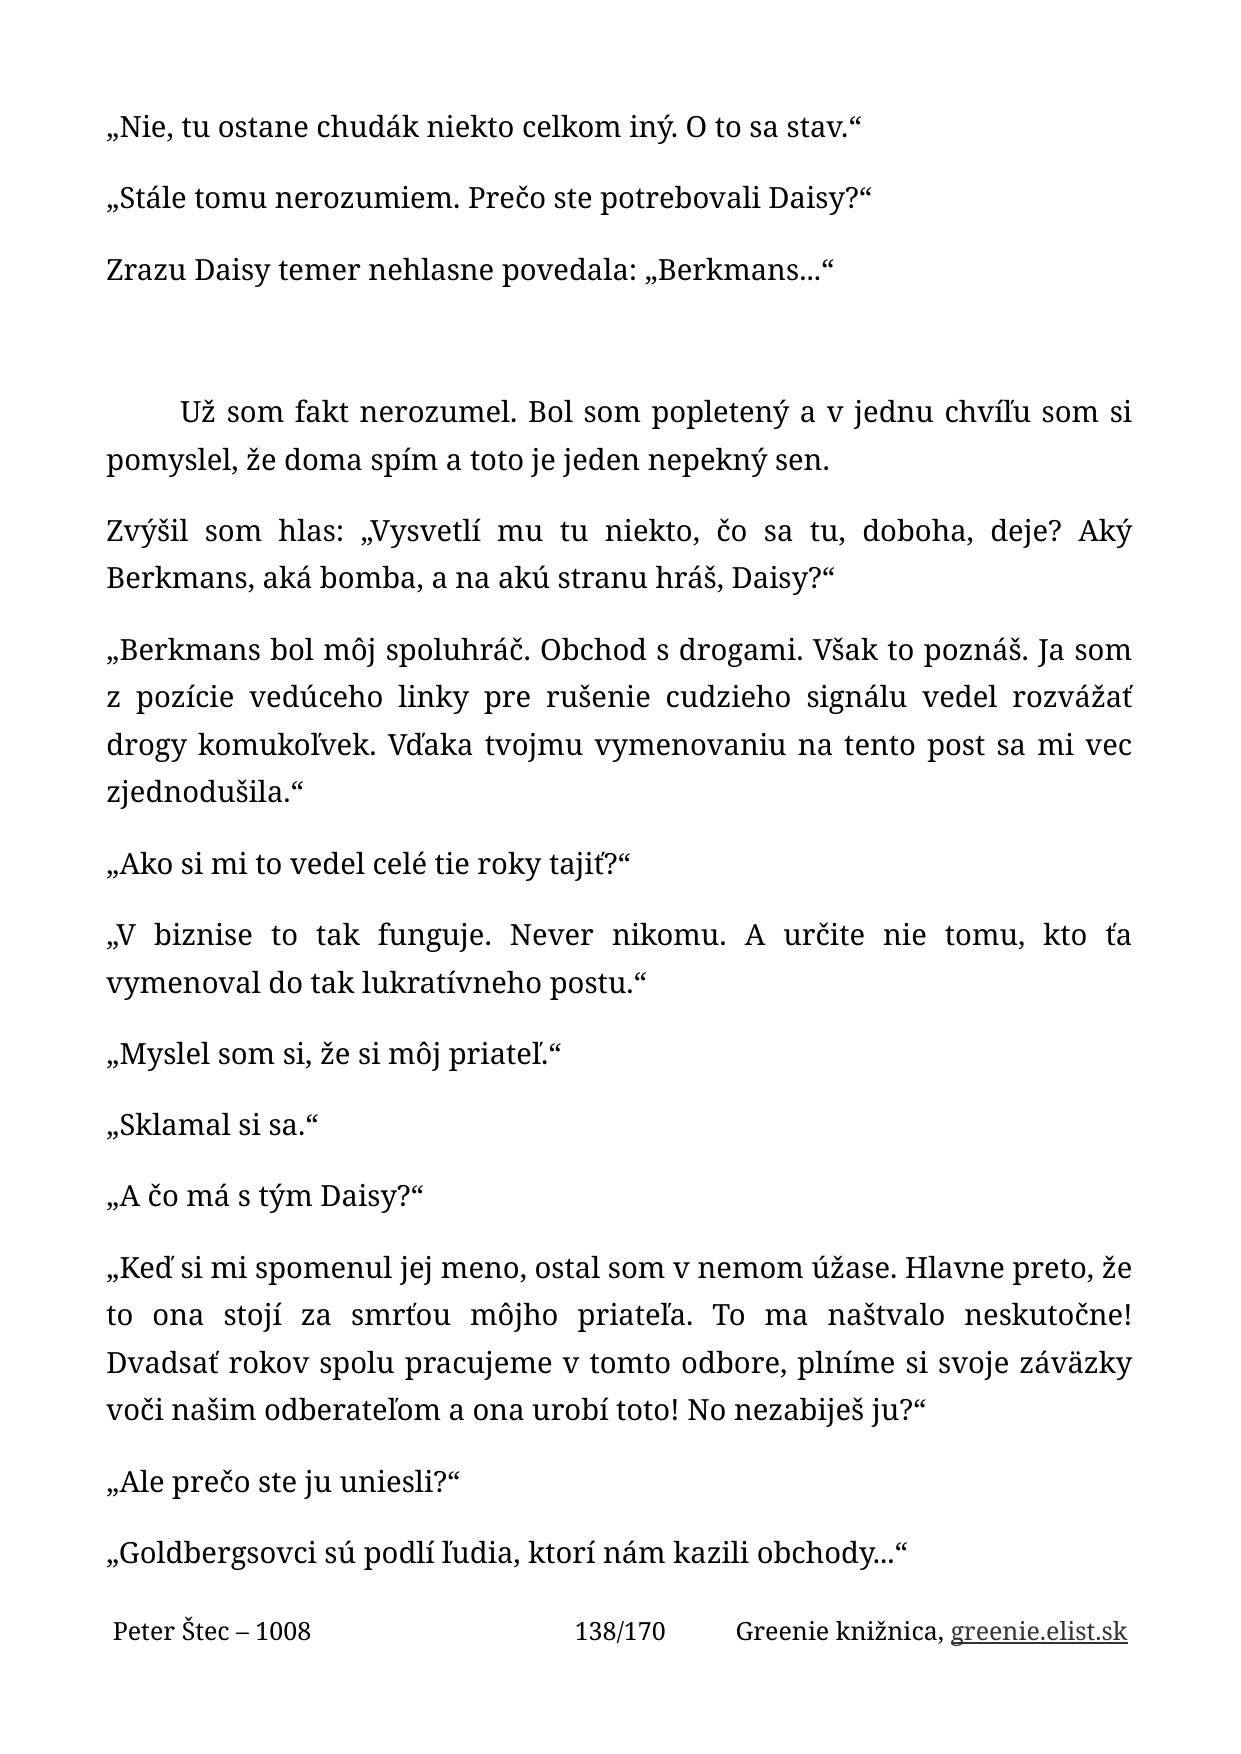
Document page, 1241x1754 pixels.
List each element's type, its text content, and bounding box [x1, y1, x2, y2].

text „Stále tomu nerozumiem. Prečo ste potrebovali Daisy?“ [106, 177, 1134, 217]
text „Ale prečo ste ju uniesli?“ [106, 1461, 1134, 1501]
text Zvýšil som hlas: „Vysvetlí mu tu niekto, čo sa tu, doboha, deje? Aký Berkmans, aká bomba, a na akú stranu hráš, Daisy?“ [106, 510, 1134, 597]
text „Sklamal si sa.“ [106, 1104, 1134, 1144]
text „V biznise to tak funguje. Never nikomu. A určite nie tomu, kto ťa vymenoval do tak lukratívneho postu.“ [106, 914, 1134, 1002]
text „Nie, tu ostane chudák niekto celkom iný. O to sa stav.“ [106, 106, 1134, 146]
text „Ako si mi to vedel celé tie roky tajiť?“ [106, 843, 1134, 883]
text Zrazu Daisy temer nehlasne povedala: „Berkmans...“ [106, 249, 1134, 288]
text „Keď si mi spomenul jej meno, ostal som v nemom úžase. Hlavne preto, že to ona stojí za smrťou môjho priateľa. To ma naštvalo neskutočne! Dvadsať rokov spolu pracujeme v tomto odbore, plníme si svoje záväzky voči našim odberateľom a ona urobí toto! No nezabiješ ju?“ [106, 1247, 1134, 1429]
text „Myslel som si, že si môj priateľ.“ [106, 1033, 1134, 1073]
text Už som fakt nerozumel. Bol som popletený a v jednu chvíľu som si pomyslel, že doma spím a toto je jeden nepekný sen. [106, 391, 1134, 478]
text „Berkmans bol môj spoluhráč. Obchod s drogami. Však to poznáš. Ja som z pozície vedúceho linky pre rušenie cudzieho signálu vedel rozvážať drogy komukoľvek. Vďaka tvojmu vymenovaniu na tento post sa mi vec zjednodušila.“ [106, 629, 1134, 811]
text „A čo má s tým Daisy?“ [106, 1176, 1134, 1215]
text „Goldbergsovci sú podlí ľudia, ktorí nám kazili obchody...“ [106, 1532, 1134, 1572]
